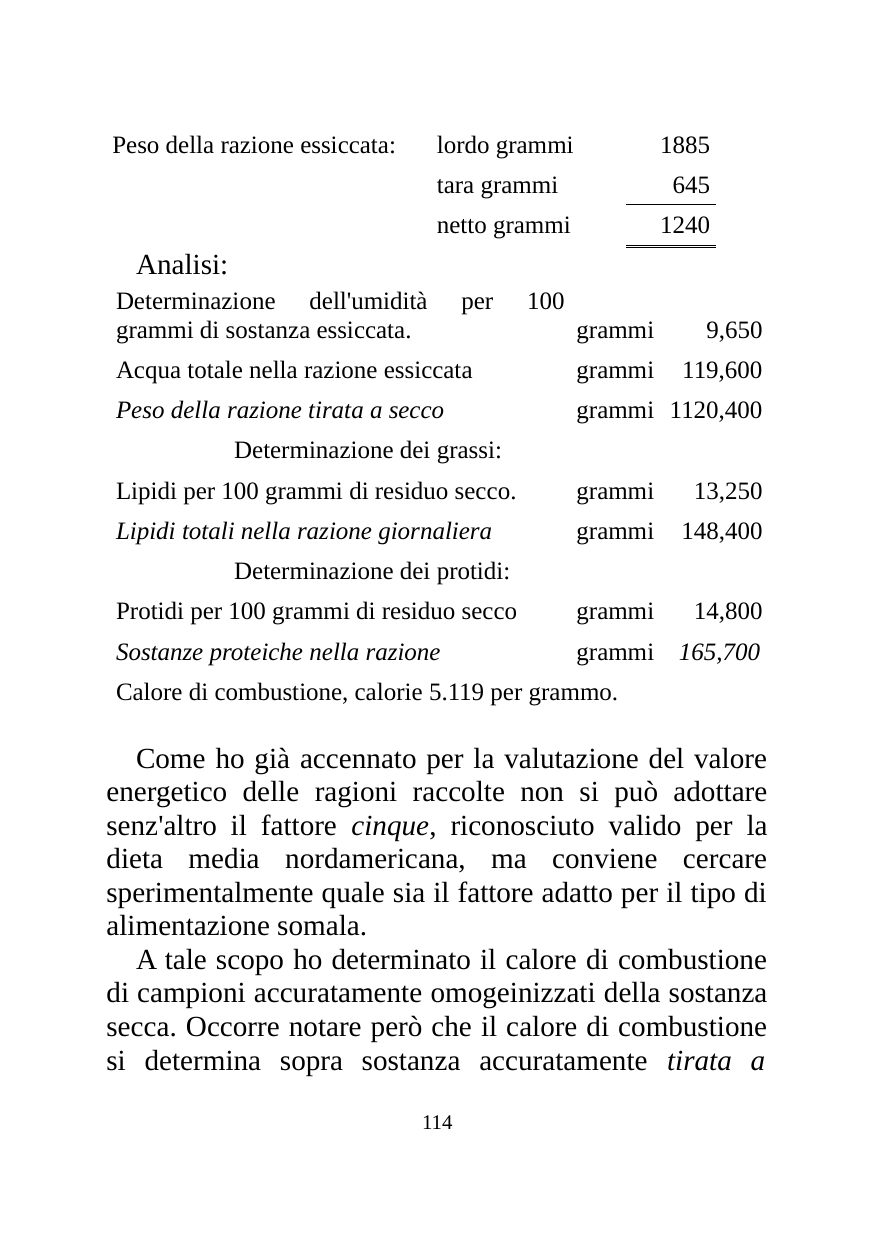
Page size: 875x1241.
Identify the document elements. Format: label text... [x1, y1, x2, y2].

table_cell Acqua totale nella razione essiccata [110, 350, 571, 390]
table_cell Sostanze proteiche nella razione [110, 631, 571, 671]
text A tale scopo ho determinato il calore di combustione di campioni accuratamente omogeinizzati della sostanza secca. Occorre notare però che il calore di combustione si determina sopra sostanza accuratamente tirata a [106, 942, 768, 1076]
table_cell 645 [626, 164, 716, 204]
text Come ho già accennato per la valutazione del valore energetico delle ragioni raccolte non si può adottare senz'altro il fattore cinque, riconosciuto valido per la dieta media nordamericana, ma conviene cercare sperimentalmente quale sia il fattore adatto per il tipo di alimentazione somala. [106, 741, 768, 942]
text Analisi: [106, 247, 768, 281]
table_cell grammi [571, 510, 661, 551]
table_cell Protidi per 100 grammi di residuo secco [110, 591, 571, 631]
table_cell [106, 204, 431, 245]
table_header grammi [571, 281, 661, 349]
table_cell grammi [571, 350, 661, 390]
table_header Determinazione dell'umidità per 100 grammi di sostanza essiccata. [110, 281, 571, 349]
table_cell grammi [571, 631, 661, 671]
table_cell [106, 164, 431, 204]
table_cell netto grammi [431, 204, 626, 245]
table_cell Peso della razione tirata a secco [110, 390, 571, 430]
table_header Peso della razione essiccata: [106, 106, 431, 164]
table_header 9,650 [661, 281, 768, 349]
table_cell 148,400 [661, 510, 768, 551]
table_cell grammi [571, 591, 661, 631]
table_cell 13,250 [661, 470, 768, 510]
table_cell Calore di combustione, calorie 5.119 per grammo. [110, 671, 768, 711]
table_cell Lipidi per 100 grammi di residuo secco. [110, 470, 571, 510]
table_cell grammi [571, 470, 661, 510]
table_cell [716, 164, 767, 204]
table_cell 119,600 [661, 350, 768, 390]
table_cell [716, 204, 767, 245]
table_cell 165,700 [661, 631, 768, 671]
table_cell 1120,400 [661, 390, 768, 430]
table_header [716, 106, 767, 164]
table_cell Determinazione dei grassi: [110, 430, 768, 470]
table_header lordo grammi [431, 106, 626, 164]
table_header 1885 [626, 106, 716, 164]
table_cell Determinazione dei protidi: [110, 551, 768, 591]
table_cell 1240 [626, 205, 716, 245]
table_cell grammi [571, 390, 661, 430]
table_cell tara grammi [431, 164, 626, 204]
table_cell Lipidi totali nella razione giornaliera [110, 510, 571, 551]
table_cell 14,800 [661, 591, 768, 631]
